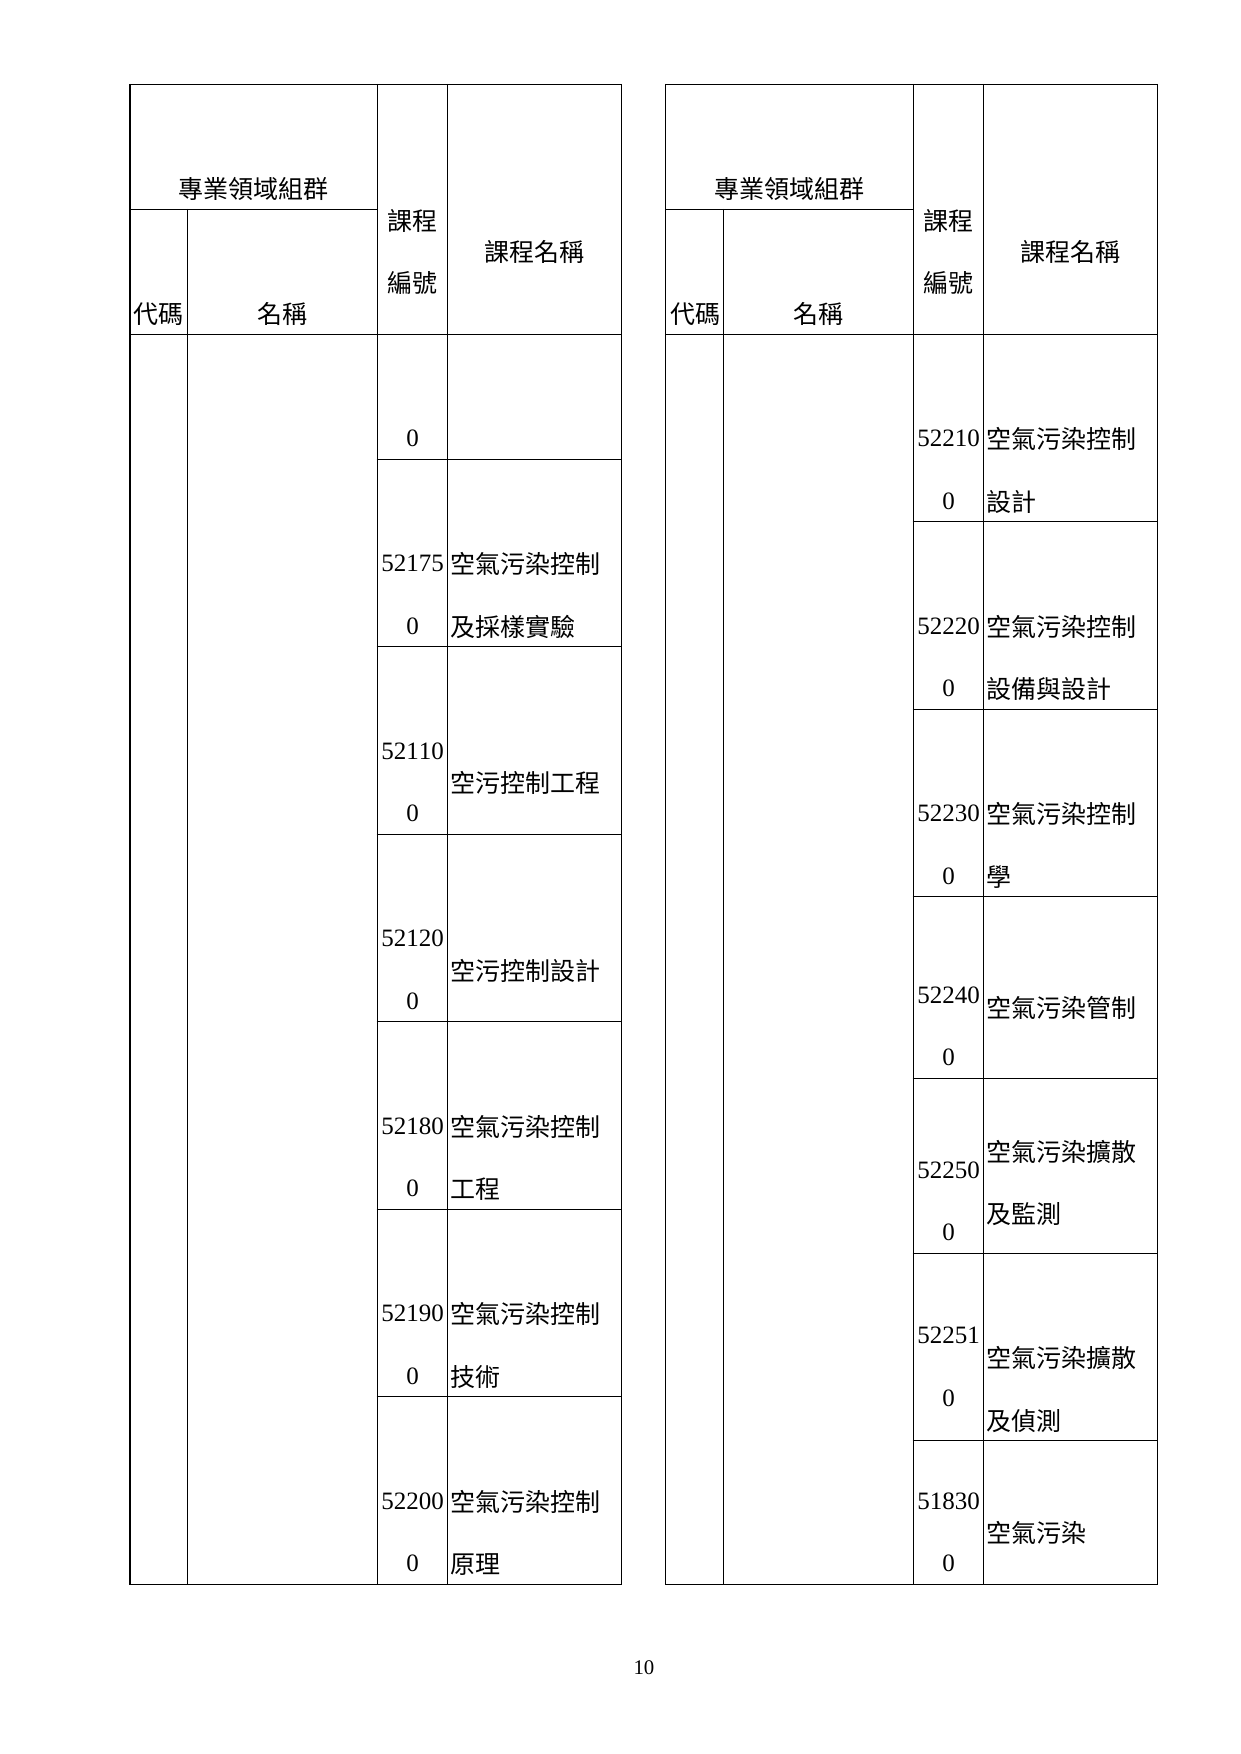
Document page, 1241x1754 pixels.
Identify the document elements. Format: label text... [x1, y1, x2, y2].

table_cell 522100 [914, 335, 983, 521]
table_cell 521900 [378, 1210, 447, 1396]
table_cell 521750 [378, 460, 447, 646]
table_cell [724, 335, 913, 1584]
table_cell 空污控制工程 [448, 647, 621, 834]
table_cell 521100 [378, 647, 447, 834]
table_cell [188, 335, 377, 1584]
table_cell 空氣污染控制技術 [448, 1210, 621, 1396]
table_cell 522500 [914, 1079, 983, 1252]
table_cell [666, 335, 723, 1584]
table_cell 空氣污染擴散及偵測 [984, 1254, 1157, 1440]
table_header 課程編號 [378, 85, 447, 334]
table_cell 空氣污染控制及採樣實驗 [448, 460, 621, 646]
table_header 課程名稱 [448, 85, 621, 334]
table_cell 名稱 [724, 210, 913, 334]
table_cell 空氣污染控制學 [984, 710, 1157, 896]
table_cell 空氣污染控制工程 [448, 1022, 621, 1209]
table_cell 522300 [914, 710, 983, 896]
table_cell 代碼 [131, 210, 187, 334]
table_cell 名稱 [188, 210, 377, 334]
table_cell 空氣污染 [984, 1441, 1157, 1584]
table_header 專業領域組群 [666, 85, 913, 209]
table_cell [448, 335, 621, 459]
table_cell 代碼 [666, 210, 723, 334]
table_cell 空氣污染控制設計 [984, 335, 1157, 521]
table_cell 521800 [378, 1022, 447, 1209]
table_cell 空氣污染管制 [984, 897, 1157, 1077]
table_cell 518300 [914, 1441, 983, 1584]
table_cell 522200 [914, 522, 983, 709]
table_cell 522000 [378, 1397, 447, 1584]
table_cell 521200 [378, 835, 447, 1021]
table_cell 0 [378, 335, 447, 459]
table_cell 空污控制設計 [448, 835, 621, 1021]
table_header 課程名稱 [984, 85, 1157, 334]
table_cell [131, 335, 187, 1584]
table_header 專業領域組群 [131, 85, 377, 209]
table_cell 522400 [914, 897, 983, 1077]
table_cell 空氣污染擴散及監測 [984, 1079, 1157, 1252]
table_header 課程編號 [914, 85, 983, 334]
table_cell 522510 [914, 1254, 983, 1440]
table_cell 空氣污染控制原理 [448, 1397, 621, 1584]
table_cell 空氣污染控制設備與設計 [984, 522, 1157, 709]
